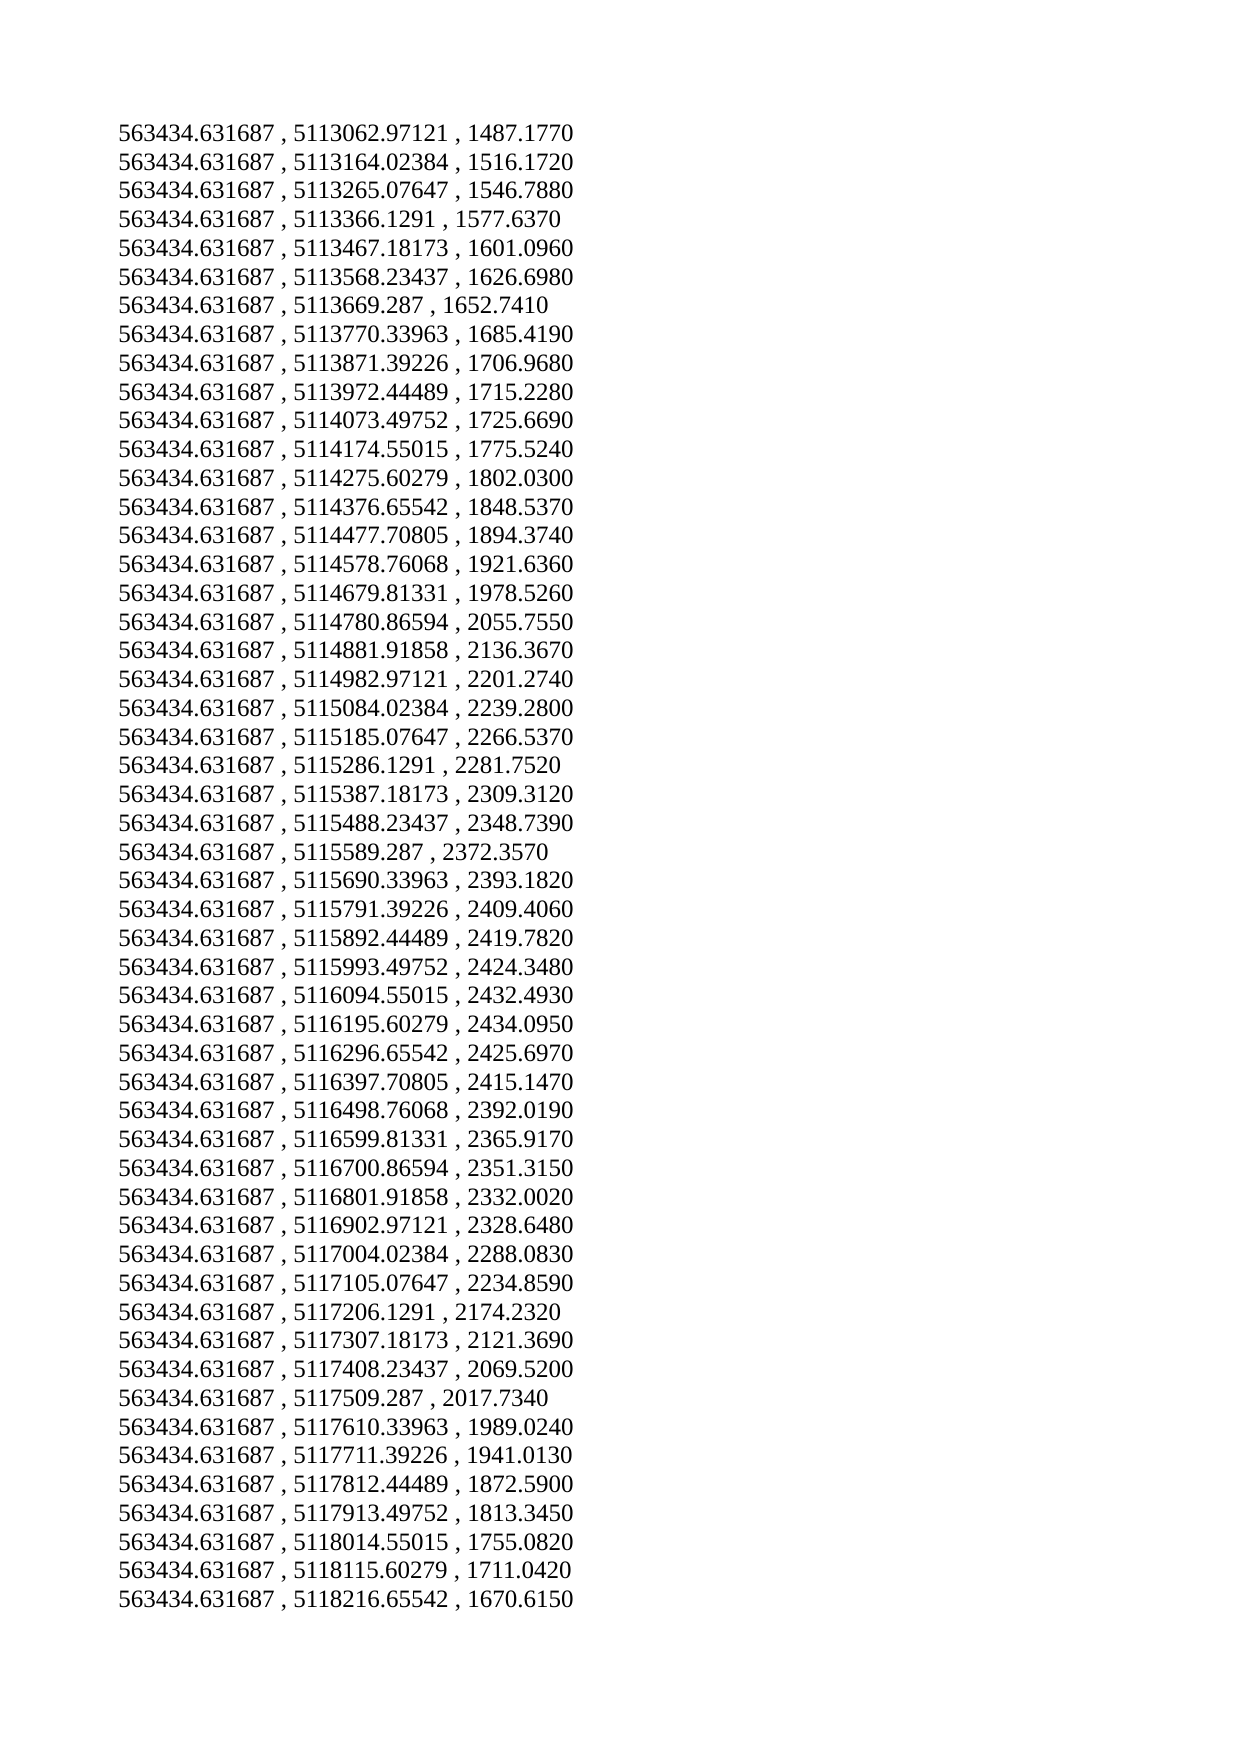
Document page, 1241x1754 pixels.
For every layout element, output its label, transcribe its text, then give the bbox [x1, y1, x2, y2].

text 563434.631687 , 5113669.287 , 1652.7410 [118, 291, 1122, 319]
text 563434.631687 , 5114275.60279 , 1802.0300 [118, 463, 1122, 492]
text 563434.631687 , 5116094.55015 , 2432.4930 [118, 981, 1122, 1009]
text 563434.631687 , 5118014.55015 , 1755.0820 [118, 1527, 1122, 1556]
text 563434.631687 , 5115387.18173 , 2309.3120 [118, 779, 1122, 808]
text 563434.631687 , 5113366.1291 , 1577.6370 [118, 204, 1122, 233]
text 563434.631687 , 5116599.81331 , 2365.9170 [118, 1124, 1122, 1153]
text 563434.631687 , 5116700.86594 , 2351.3150 [118, 1153, 1122, 1182]
text 563434.631687 , 5113467.18173 , 1601.0960 [118, 233, 1122, 262]
text 563434.631687 , 5114679.81331 , 1978.5260 [118, 578, 1122, 607]
text 563434.631687 , 5117711.39226 , 1941.0130 [118, 1441, 1122, 1469]
text 563434.631687 , 5117913.49752 , 1813.3450 [118, 1498, 1122, 1527]
text 563434.631687 , 5113568.23437 , 1626.6980 [118, 262, 1122, 291]
text 563434.631687 , 5117307.18173 , 2121.3690 [118, 1326, 1122, 1354]
text 563434.631687 , 5118216.65542 , 1670.6150 [118, 1584, 1122, 1613]
text 563434.631687 , 5114174.55015 , 1775.5240 [118, 434, 1122, 463]
text 563434.631687 , 5114477.70805 , 1894.3740 [118, 521, 1122, 549]
text 563434.631687 , 5113871.39226 , 1706.9680 [118, 348, 1122, 377]
text 563434.631687 , 5114578.76068 , 1921.6360 [118, 549, 1122, 578]
text 563434.631687 , 5115993.49752 , 2424.3480 [118, 952, 1122, 981]
text 563434.631687 , 5117206.1291 , 2174.2320 [118, 1297, 1122, 1326]
text 563434.631687 , 5115488.23437 , 2348.7390 [118, 808, 1122, 837]
text 563434.631687 , 5117812.44489 , 1872.5900 [118, 1469, 1122, 1498]
text 563434.631687 , 5113062.97121 , 1487.1770 [118, 118, 1122, 147]
text 563434.631687 , 5117509.287 , 2017.7340 [118, 1383, 1122, 1412]
text 563434.631687 , 5113770.33963 , 1685.4190 [118, 319, 1122, 348]
text 563434.631687 , 5117408.23437 , 2069.5200 [118, 1354, 1122, 1383]
text 563434.631687 , 5116902.97121 , 2328.6480 [118, 1211, 1122, 1239]
text 563434.631687 , 5115791.39226 , 2409.4060 [118, 894, 1122, 923]
text 563434.631687 , 5115286.1291 , 2281.7520 [118, 751, 1122, 779]
text 563434.631687 , 5117105.07647 , 2234.8590 [118, 1268, 1122, 1297]
text 563434.631687 , 5116195.60279 , 2434.0950 [118, 1009, 1122, 1038]
text 563434.631687 , 5115892.44489 , 2419.7820 [118, 923, 1122, 952]
text 563434.631687 , 5116498.76068 , 2392.0190 [118, 1096, 1122, 1124]
text 563434.631687 , 5114376.65542 , 1848.5370 [118, 492, 1122, 521]
text 563434.631687 , 5116397.70805 , 2415.1470 [118, 1067, 1122, 1096]
text 563434.631687 , 5115589.287 , 2372.3570 [118, 837, 1122, 866]
text 563434.631687 , 5115690.33963 , 2393.1820 [118, 866, 1122, 894]
text 563434.631687 , 5114780.86594 , 2055.7550 [118, 607, 1122, 636]
text 563434.631687 , 5118115.60279 , 1711.0420 [118, 1556, 1122, 1584]
text 563434.631687 , 5113164.02384 , 1516.1720 [118, 147, 1122, 176]
text 563434.631687 , 5113265.07647 , 1546.7880 [118, 176, 1122, 204]
text 563434.631687 , 5116296.65542 , 2425.6970 [118, 1038, 1122, 1067]
text 563434.631687 , 5115084.02384 , 2239.2800 [118, 693, 1122, 722]
text 563434.631687 , 5114073.49752 , 1725.6690 [118, 406, 1122, 434]
text 563434.631687 , 5114982.97121 , 2201.2740 [118, 664, 1122, 693]
text 563434.631687 , 5113972.44489 , 1715.2280 [118, 377, 1122, 406]
text 563434.631687 , 5116801.91858 , 2332.0020 [118, 1182, 1122, 1211]
text 563434.631687 , 5117004.02384 , 2288.0830 [118, 1239, 1122, 1268]
text 563434.631687 , 5115185.07647 , 2266.5370 [118, 722, 1122, 751]
text 563434.631687 , 5117610.33963 , 1989.0240 [118, 1412, 1122, 1441]
text 563434.631687 , 5114881.91858 , 2136.3670 [118, 636, 1122, 664]
